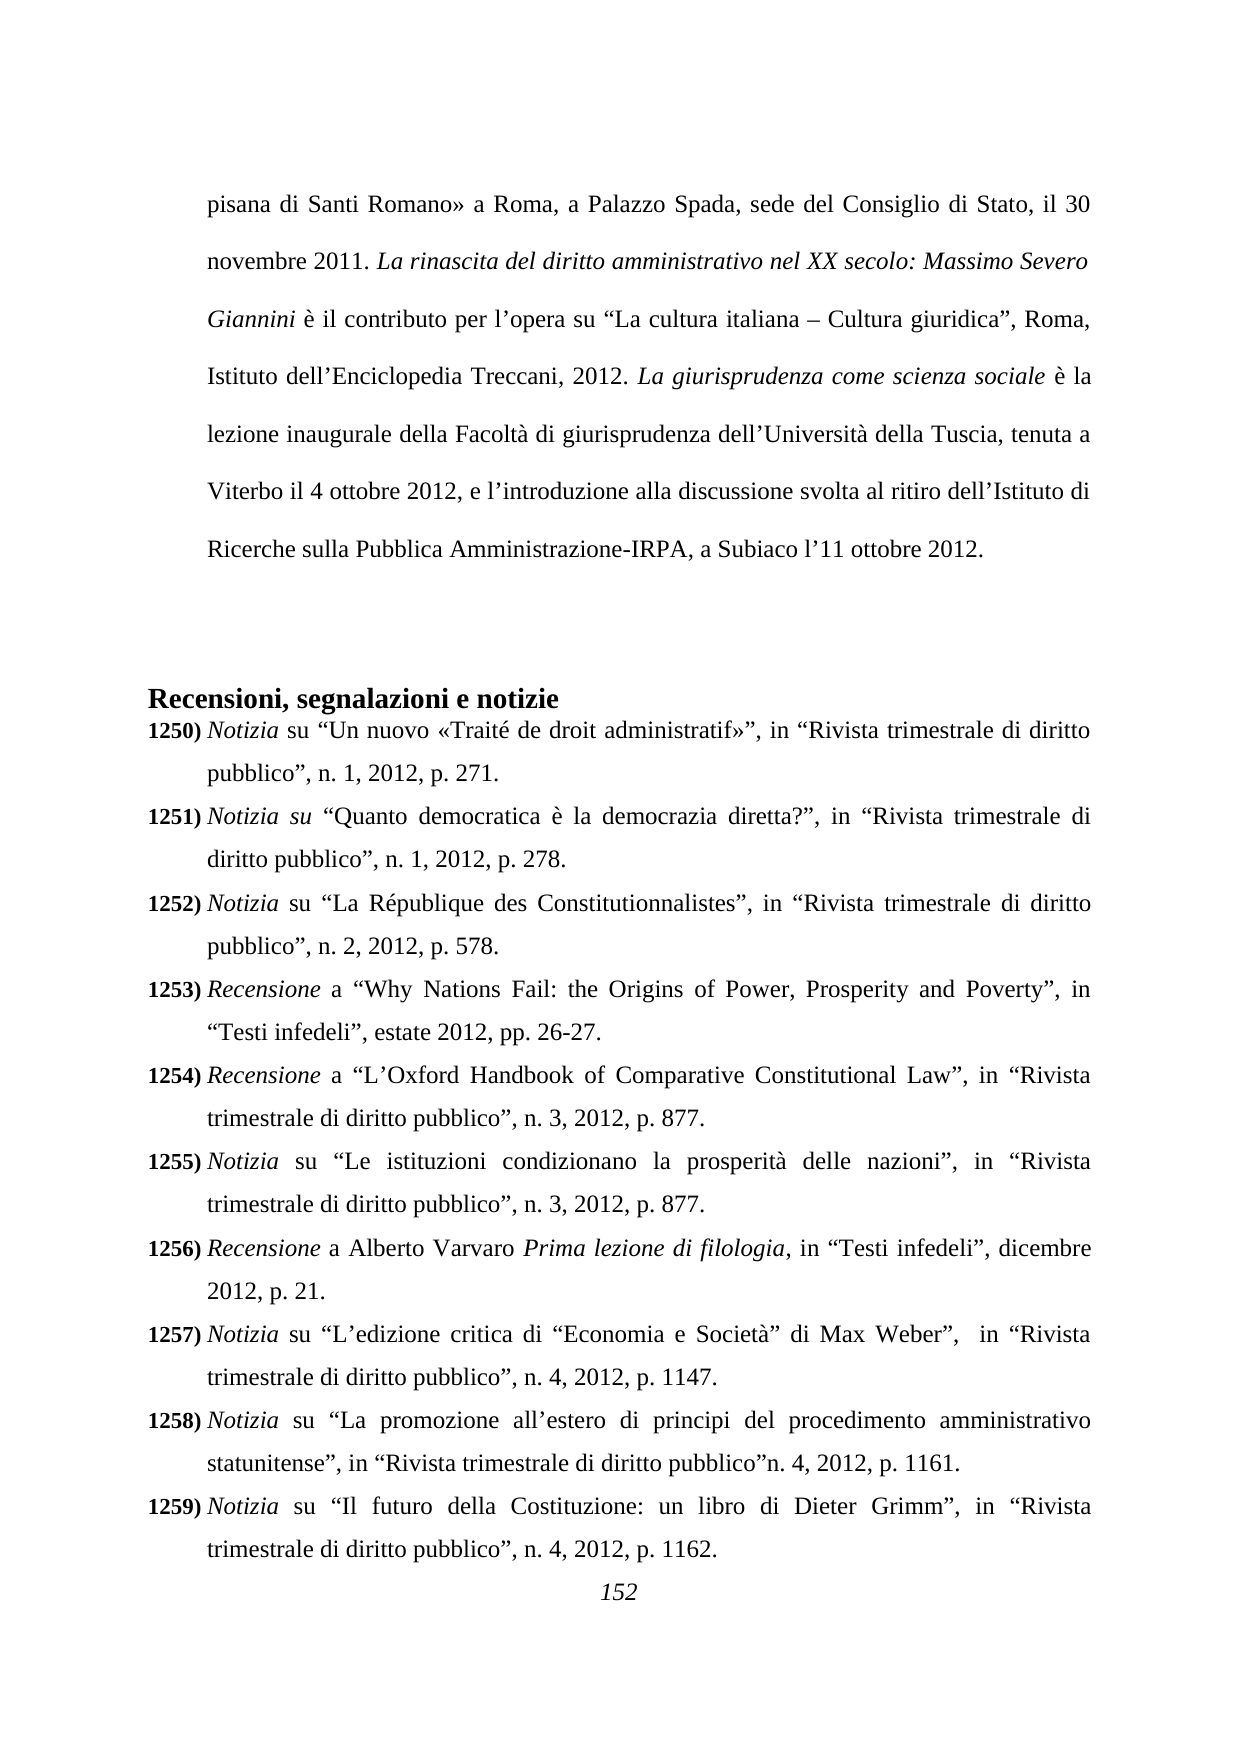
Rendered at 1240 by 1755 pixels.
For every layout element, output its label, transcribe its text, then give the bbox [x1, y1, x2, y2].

list Notizia su “Un nuovo «Traité de droit administratif»”, in “Rivista trimestrale di diritto pubblico”, n. 1, 2012, p. 271. [148, 715, 1092, 787]
list Recensione a “Why Nations Fail: the Origins of Power, Prosperity and Poverty”, in “Testi infedeli”, estate 2012, pp. 26-27. [148, 974, 1092, 1046]
list Notizia su “La promozione all’estero di principi del procedimento amministrativo statunitense”, in “Rivista trimestrale di diritto pubblico”n. 4, 2012, p. 1161. [148, 1405, 1092, 1477]
list Notizia su “L’edizione critica di “Economia e Società” di Max Weber”, in “Rivista trimestrale di diritto pubblico”, n. 4, 2012, p. 1147. [148, 1319, 1092, 1391]
list Notizia su “Quanto democratica è la democrazia diretta?”, in “Rivista trimestrale di diritto pubblico”, n. 1, 2012, p. 278. [148, 801, 1092, 873]
text pisana di Santi Romano» a Roma, a Palazzo Spada, sede del Consiglio di Stato, il 30 novembre 2011. La rinascita del diritto amministrativo nel XX secolo: Massimo Severo Giannini è il contributo per l’opera su “La cultura italiana – Cultura giuridica”, Roma, Istituto dell’Enciclopedia Treccani, 2012. La giurisprudenza come scienza sociale è la lezione inaugurale della Facoltà di giurisprudenza dell’Università della Tuscia, tenuta a Viterbo il 4 ottobre 2012, e l’introduzione alla discussione svolta al ritiro dell’Istituto di Ricerche sulla Pubblica Amministrazione-IRPA, a Subiaco l’11 ottobre 2012. [207, 189, 1092, 563]
list Notizia su “La République des Constitutionnalistes”, in “Rivista trimestrale di diritto pubblico”, n. 2, 2012, p. 578. [148, 888, 1092, 959]
list Recensione a “L’Oxford Handbook of Comparative Constitutional Law”, in “Rivista trimestrale di diritto pubblico”, n. 3, 2012, p. 877. [148, 1060, 1092, 1132]
text Recensioni, segnalazioni e notizie [148, 678, 1092, 715]
list Notizia su “Il futuro della Costituzione: un libro di Dieter Grimm”, in “Rivista trimestrale di diritto pubblico”, n. 4, 2012, p. 1162. [148, 1491, 1092, 1563]
list Recensione a Alberto Varvaro Prima lezione di filologia, in “Testi infedeli”, dicembre 2012, p. 21. [148, 1233, 1092, 1304]
list Notizia su “Le istituzioni condizionano la prosperità delle nazioni”, in “Rivista trimestrale di diritto pubblico”, n. 3, 2012, p. 877. [148, 1146, 1092, 1218]
